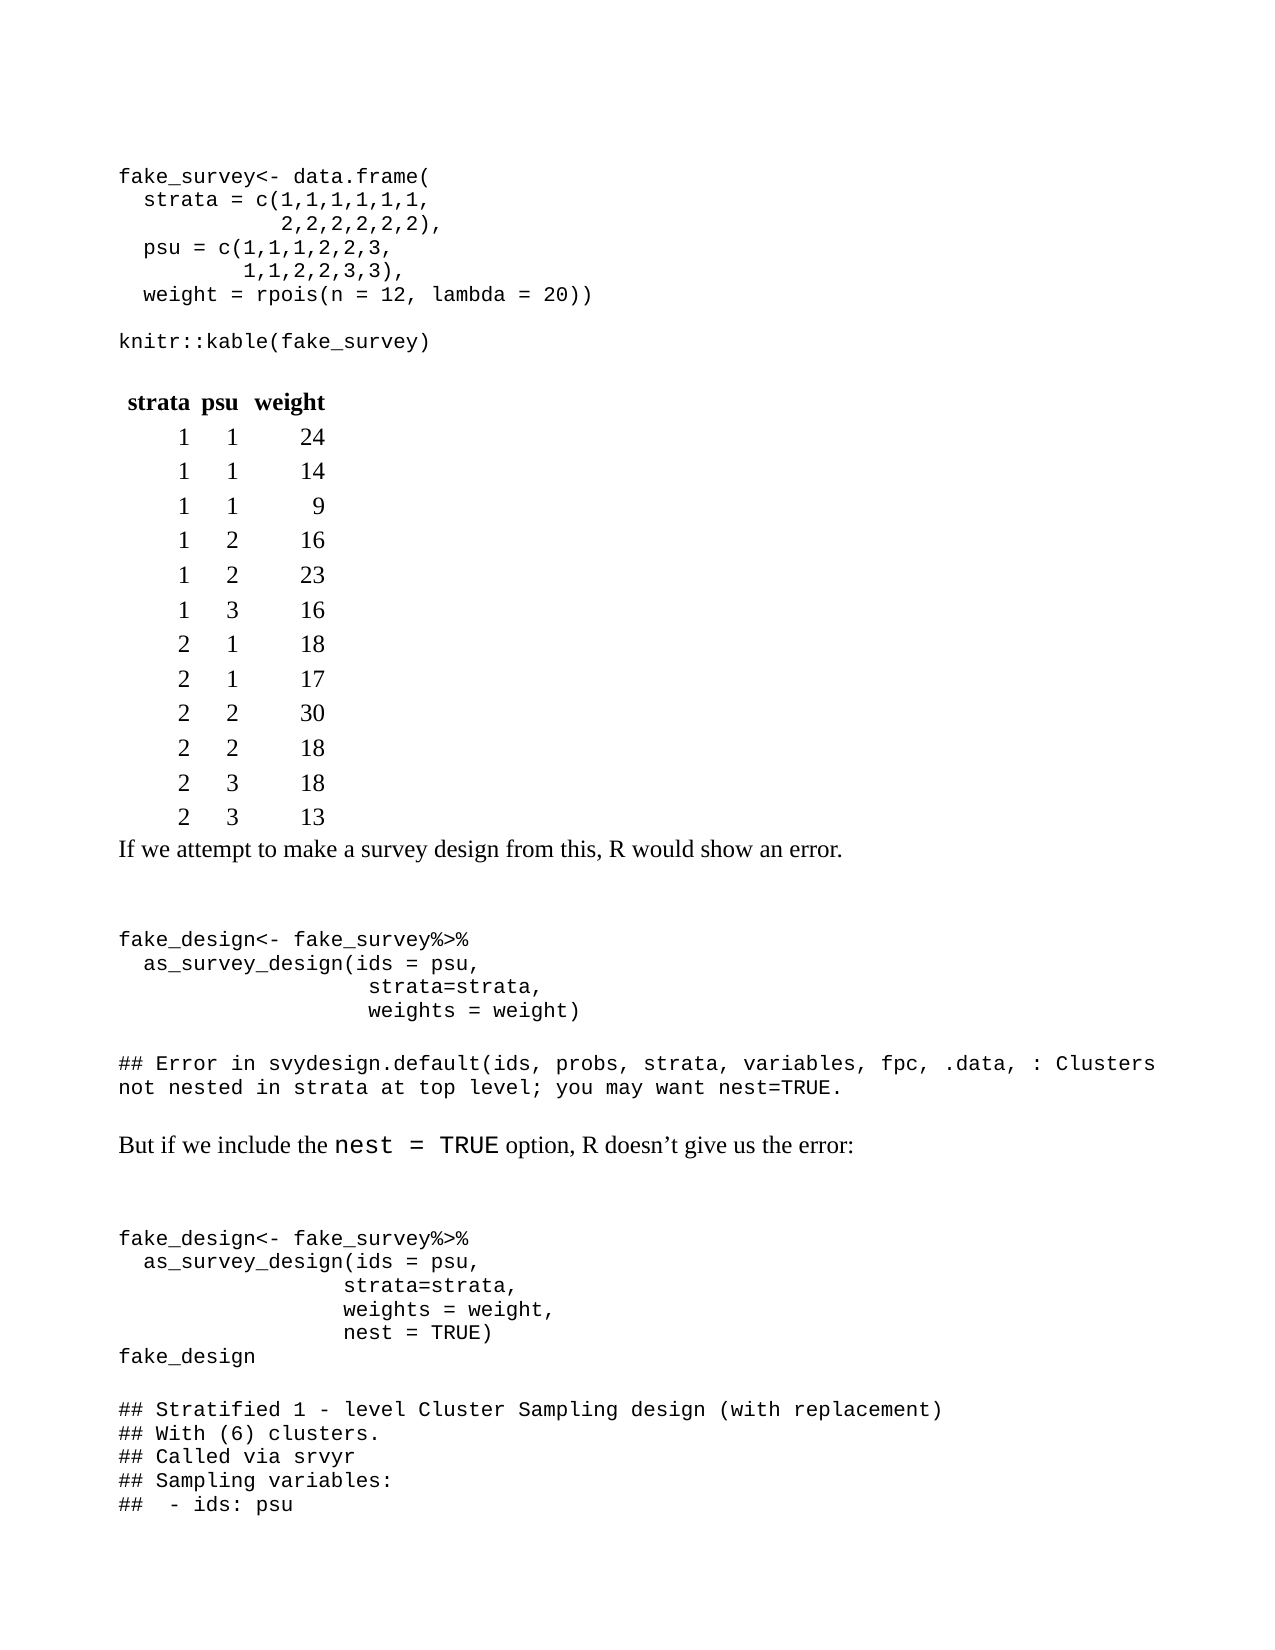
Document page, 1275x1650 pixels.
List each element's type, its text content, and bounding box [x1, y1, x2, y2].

table_cell 1 [118, 557, 193, 592]
text fake_survey<- data.frame( [118, 166, 1157, 189]
table_cell 2 [118, 696, 193, 730]
text strata=strata, [118, 1275, 1157, 1298]
text as_survey_design(ids = psu, [118, 1251, 1157, 1275]
table_cell 1 [118, 488, 193, 523]
text ## - ids: psu [118, 1493, 1157, 1517]
table_cell 1 [193, 419, 242, 453]
text weights = weight) [118, 1000, 1157, 1024]
text strata=strata, [118, 976, 1157, 1000]
table_cell 2 [118, 730, 193, 765]
table_header weight [242, 384, 328, 419]
table_cell 3 [193, 592, 242, 626]
text ## Sampling variables: [118, 1470, 1157, 1493]
table_cell 2 [193, 696, 242, 730]
text fake_design<- fake_survey%>% [118, 929, 1157, 953]
table_cell 3 [193, 765, 242, 799]
table_cell 30 [242, 696, 328, 730]
text 2,2,2,2,2,2), [118, 213, 1157, 237]
text ## Stratified 1 - level Cluster Sampling design (with replacement) [118, 1399, 1157, 1423]
text ## Error in svydesign.default(ids, probs, strata, variables, fpc, .data, : Clusters not nested in strata at top level; you may want nest=TRUE. [118, 1053, 1157, 1101]
table_cell 1 [118, 523, 193, 557]
table_cell 2 [193, 523, 242, 557]
table_cell 1 [193, 454, 242, 488]
table_cell 24 [242, 419, 328, 453]
table_cell 18 [242, 730, 328, 765]
table_cell 18 [242, 765, 328, 799]
table_cell 1 [118, 454, 193, 488]
table_cell 2 [193, 730, 242, 765]
table_cell 1 [193, 626, 242, 661]
table_header psu [193, 384, 242, 419]
text psu = c(1,1,1,2,2,3, [118, 237, 1157, 260]
table_cell 18 [242, 626, 328, 661]
table_cell 1 [193, 488, 242, 523]
table_cell 1 [118, 592, 193, 626]
text ## With (6) clusters. [118, 1423, 1157, 1446]
text But if we include the nest = TRUE option, R doesn’t give us the error: [118, 1130, 1157, 1161]
text If we attempt to make a survey design from this, R would show an error. [118, 834, 1157, 863]
table_cell 16 [242, 592, 328, 626]
table_header strata [118, 384, 193, 419]
table_cell 16 [242, 523, 328, 557]
table_cell 23 [242, 557, 328, 592]
table_cell 2 [193, 557, 242, 592]
table_cell 3 [193, 799, 242, 834]
table_cell 1 [118, 419, 193, 453]
table_cell 2 [118, 626, 193, 661]
table_cell 2 [118, 799, 193, 834]
text fake_design [118, 1346, 1157, 1369]
table_cell 2 [118, 765, 193, 799]
text ## Called via srvyr [118, 1446, 1157, 1470]
text weights = weight, [118, 1298, 1157, 1322]
text fake_design<- fake_survey%>% [118, 1228, 1157, 1251]
table_cell 17 [242, 661, 328, 696]
table_cell 13 [242, 799, 328, 834]
text weight = rpois(n = 12, lambda = 20)) [118, 284, 1157, 308]
text strata = c(1,1,1,1,1,1, [118, 189, 1157, 213]
table_cell 9 [242, 488, 328, 523]
text nest = TRUE) [118, 1322, 1157, 1346]
text 1,1,2,2,3,3), [118, 260, 1157, 284]
table_cell 14 [242, 454, 328, 488]
table_cell 1 [193, 661, 242, 696]
text as_survey_design(ids = psu, [118, 953, 1157, 976]
table_cell 2 [118, 661, 193, 696]
text knitr::kable(fake_survey) [118, 331, 1157, 355]
